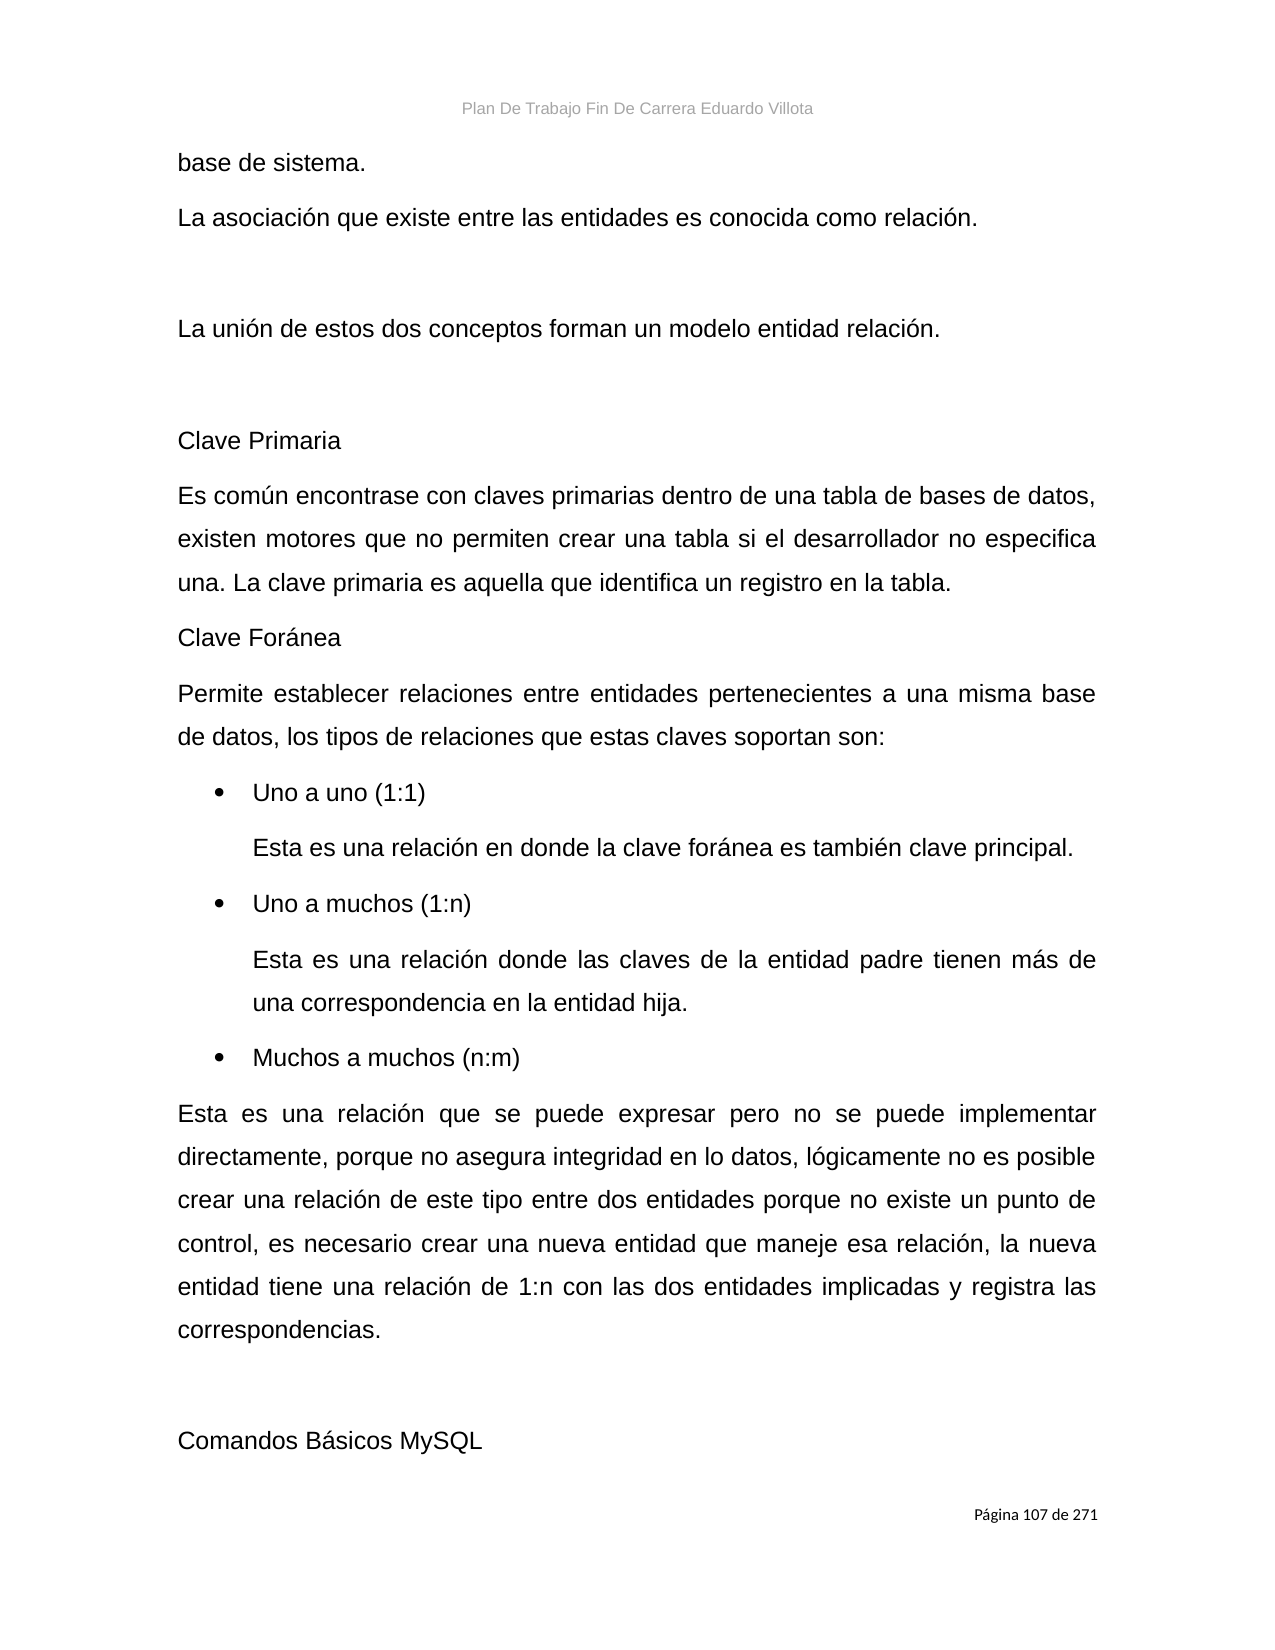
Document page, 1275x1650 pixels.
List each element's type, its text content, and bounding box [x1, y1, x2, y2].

list Esta es una relación en donde la clave foránea es también clave principal. [215, 833, 1098, 862]
list Uno a uno (1:1) [215, 778, 1098, 806]
list Uno a muchos (1:n) [215, 889, 1098, 918]
list Esta es una relación donde las claves de la entidad padre tienen más de una correspondencia en la entidad hija. [215, 945, 1098, 1017]
text Permite establecer relaciones entre entidades pertenecientes a una misma base de datos, los tipos de relaciones que estas claves soportan son: [177, 679, 1098, 751]
text Clave Primaria [177, 426, 1098, 454]
text La asociación que existe entre las entidades es conocida como relación. [177, 203, 1098, 232]
text Comandos Básicos MySQL [177, 1426, 1098, 1455]
list Muchos a muchos (n:m) [215, 1043, 1098, 1072]
text La unión de estos dos conceptos forman un modelo entidad relación. [177, 314, 1098, 343]
text Esta es una relación que se puede expresar pero no se puede implementar directamente, porque no asegura integridad en lo datos, lógicamente no es posible crear una relación de este tipo entre dos entidades porque no existe un punto de control, es necesario crear una nueva entidad que maneje esa relación, la nueva entidad tiene una relación de 1:n con las dos entidades implicadas y registra las correspondencias. [177, 1099, 1098, 1343]
text Clave Foránea [177, 623, 1098, 652]
text base de sistema. [177, 148, 1098, 176]
text Es común encontrase con claves primarias dentro de una tabla de bases de datos, existen motores que no permiten crear una tabla si el desarrollador no especifica una. La clave primaria es aquella que identifica un registro en la tabla. [177, 481, 1098, 596]
